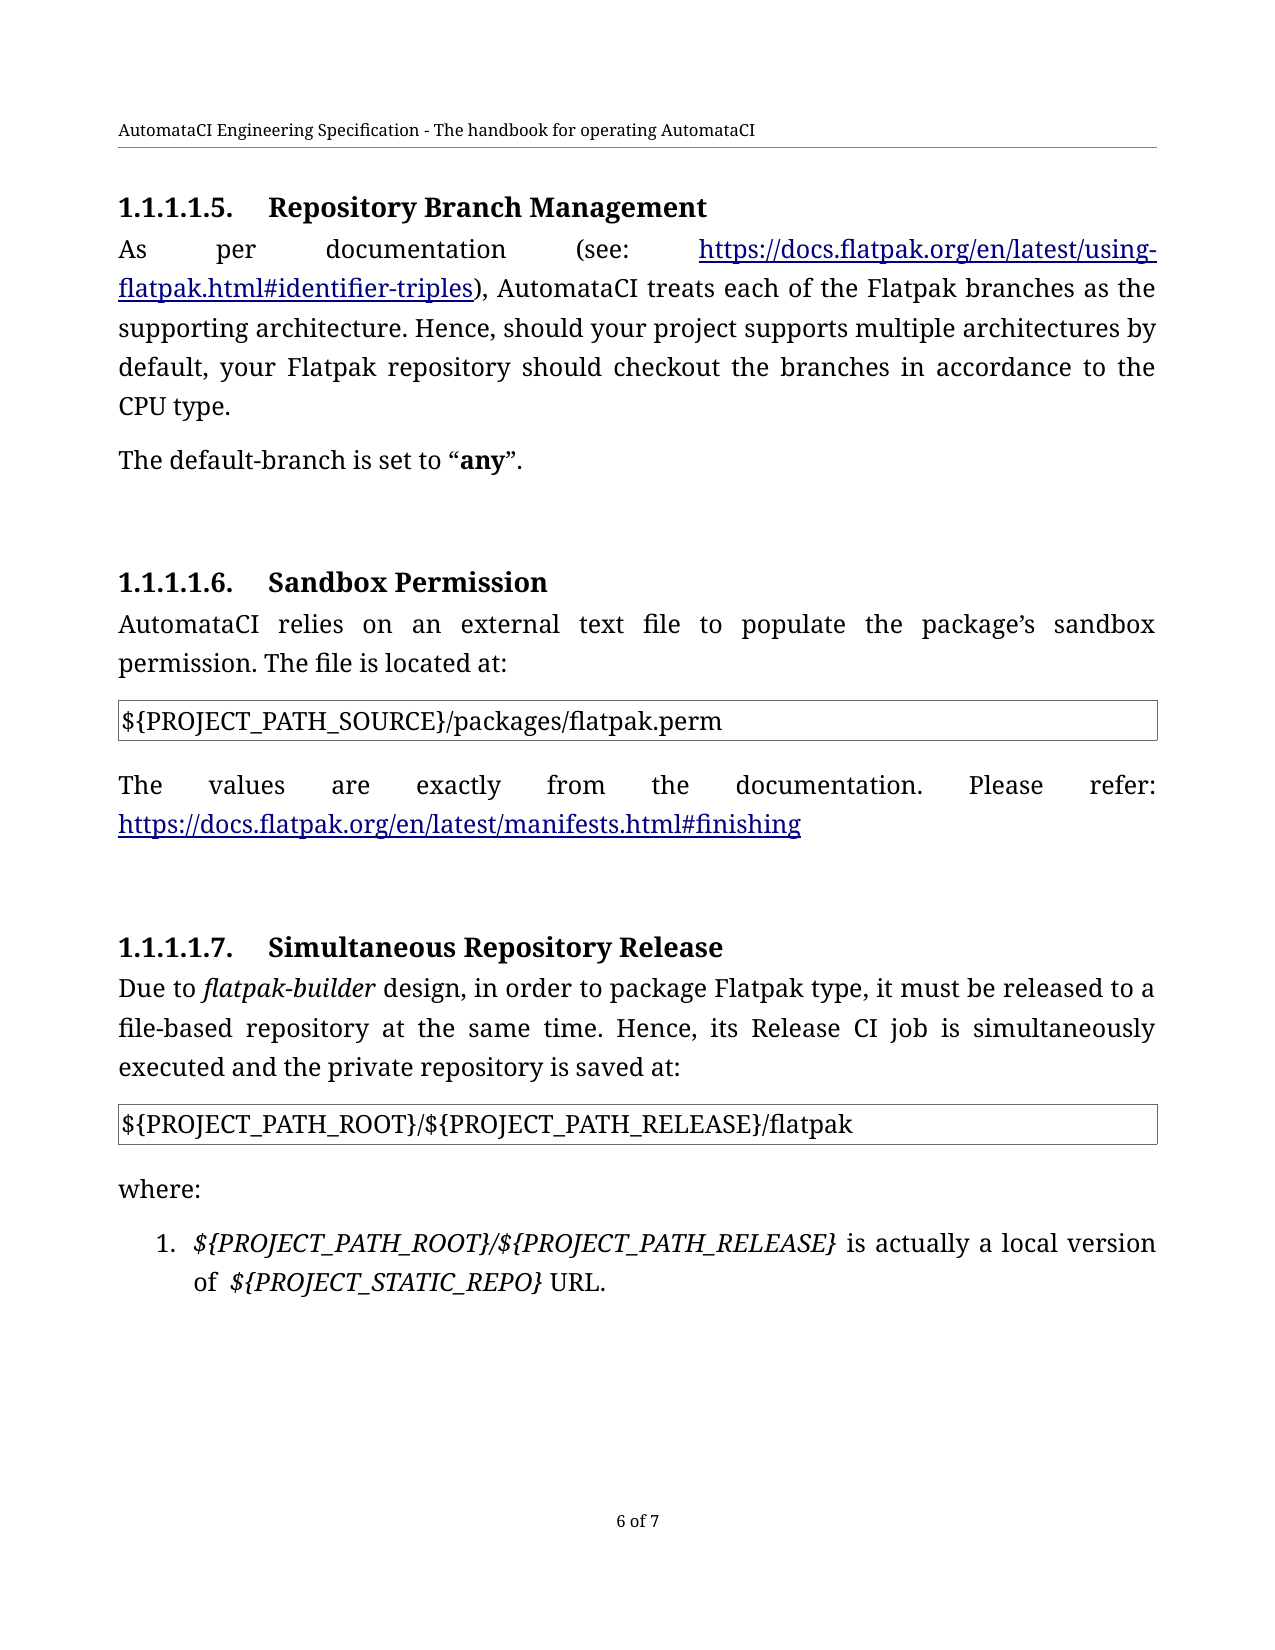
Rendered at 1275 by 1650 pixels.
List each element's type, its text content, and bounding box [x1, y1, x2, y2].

subtitle Repository Branch Management [118, 189, 1157, 226]
text AutomataCI relies on an external text file to populate the package’s sandbox permission. The file is located at: [118, 607, 1157, 680]
subtitle Sandbox Permission [118, 564, 1157, 601]
list ${PROJECT_PATH_ROOT}/${PROJECT_PATH_RELEASE} is actually a local version of ${PROJECT_STATIC_REPO} URL. [156, 1226, 1157, 1299]
text The values are exactly from the documentation. Please refer: https://docs.flatpak.org/en/latest/manifests.html#finishing [118, 768, 1157, 841]
text Due to flatpak-builder design, in order to package Flatpak type, it must be released to a file-based repository at the same time. Hence, its Release CI job is simultaneously executed and the private repository is saved at: [118, 971, 1157, 1083]
subtitle Simultaneous Repository Release [118, 928, 1157, 965]
text As per documentation (see: https://docs.flatpak.org/en/latest/using-flatpak.html#identifier-triples), AutomataCI treats each of the Flatpak branches as the supporting architecture. Hence, should your project supports multiple architectures by default, your Flatpak repository should checkout the branches in accordance to the CPU type. [118, 232, 1157, 423]
text where: [118, 1172, 1157, 1206]
text ${PROJECT_PATH_SOURCE}/packages/flatpak.perm [119, 701, 1157, 740]
text The default-branch is set to “any”. [118, 443, 1157, 477]
text ${PROJECT_PATH_ROOT}/${PROJECT_PATH_RELEASE}/flatpak [119, 1105, 1157, 1144]
